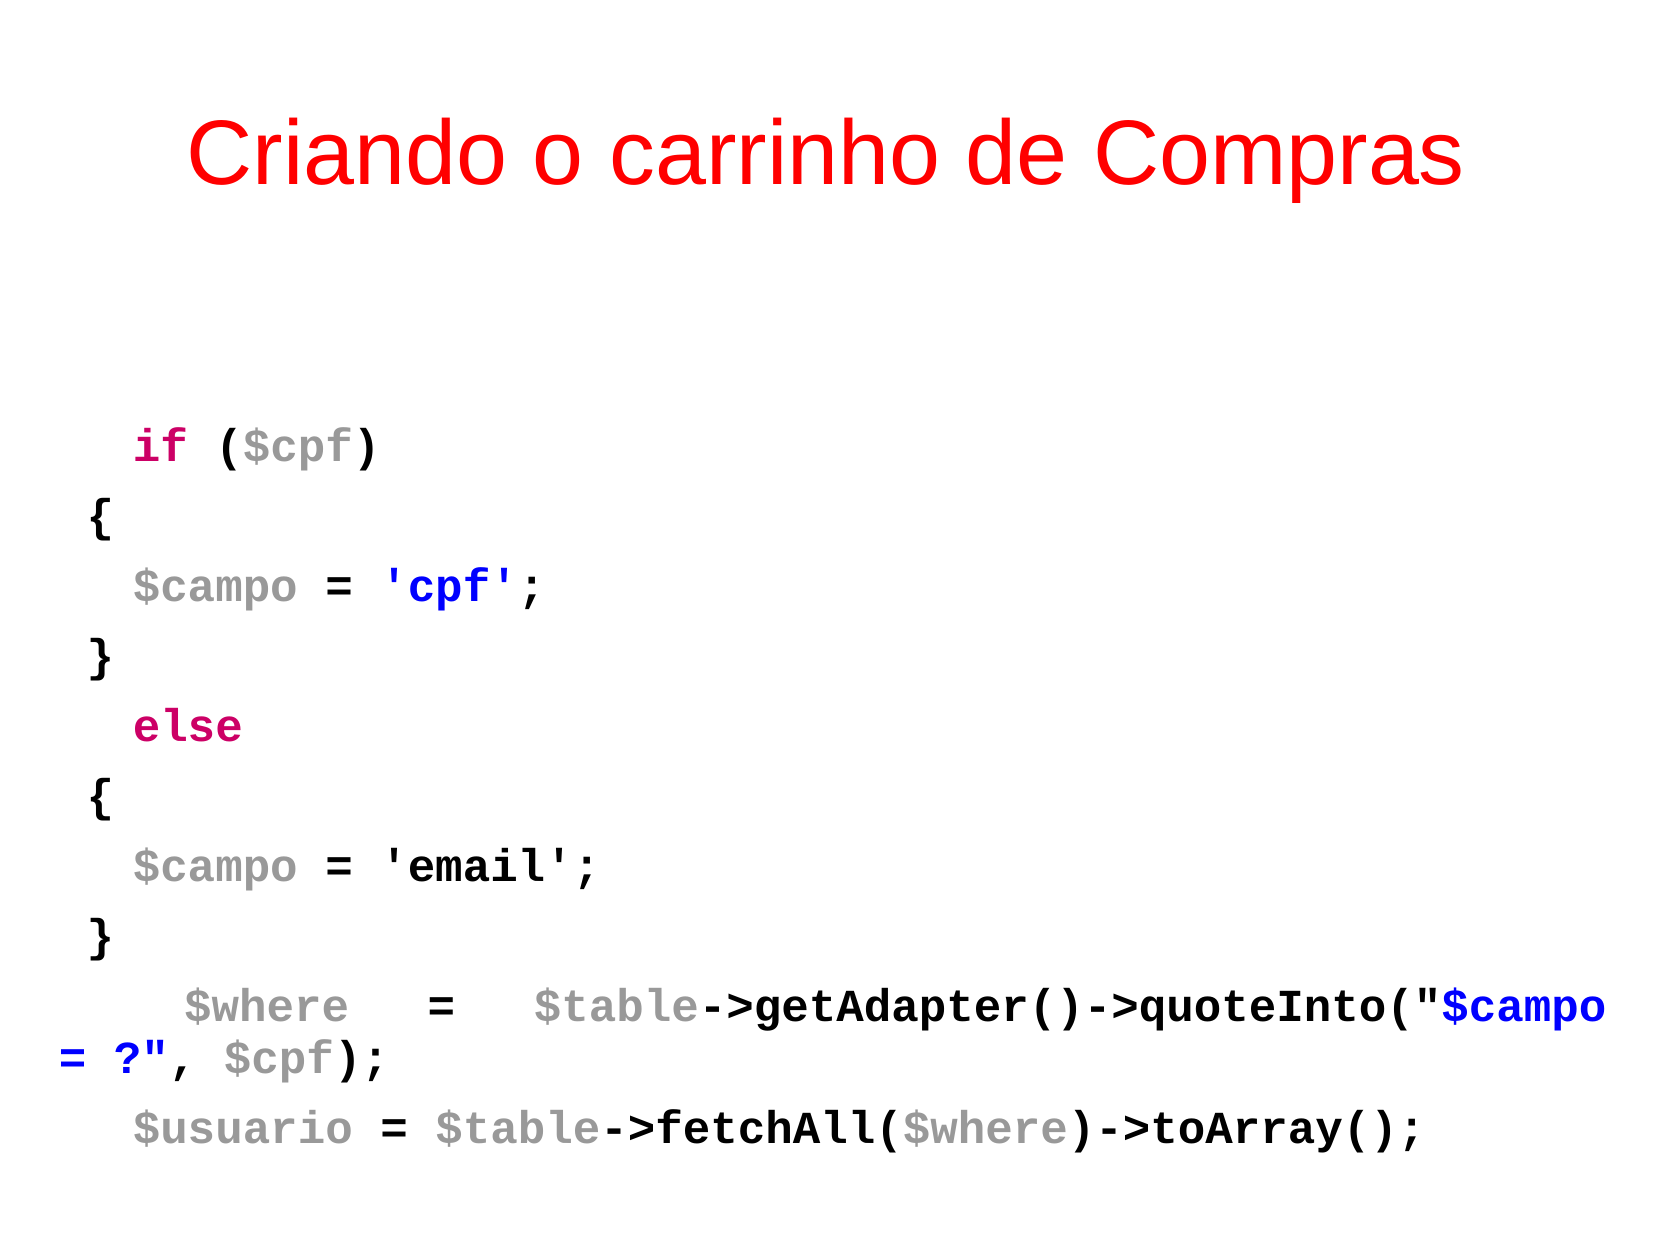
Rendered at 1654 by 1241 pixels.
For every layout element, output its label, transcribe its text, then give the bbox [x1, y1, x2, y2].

list if ($cpf) { $campo = 'cpf'; } else { $campo = 'email'; } $where = $table->getAdapter()->quoteInto("$campo = ?", $cpf); $usuario = $table->fetchAll($where)->toArray(); [59, 283, 1607, 1182]
title Criando o carrinho de Compras [82, 49, 1571, 257]
